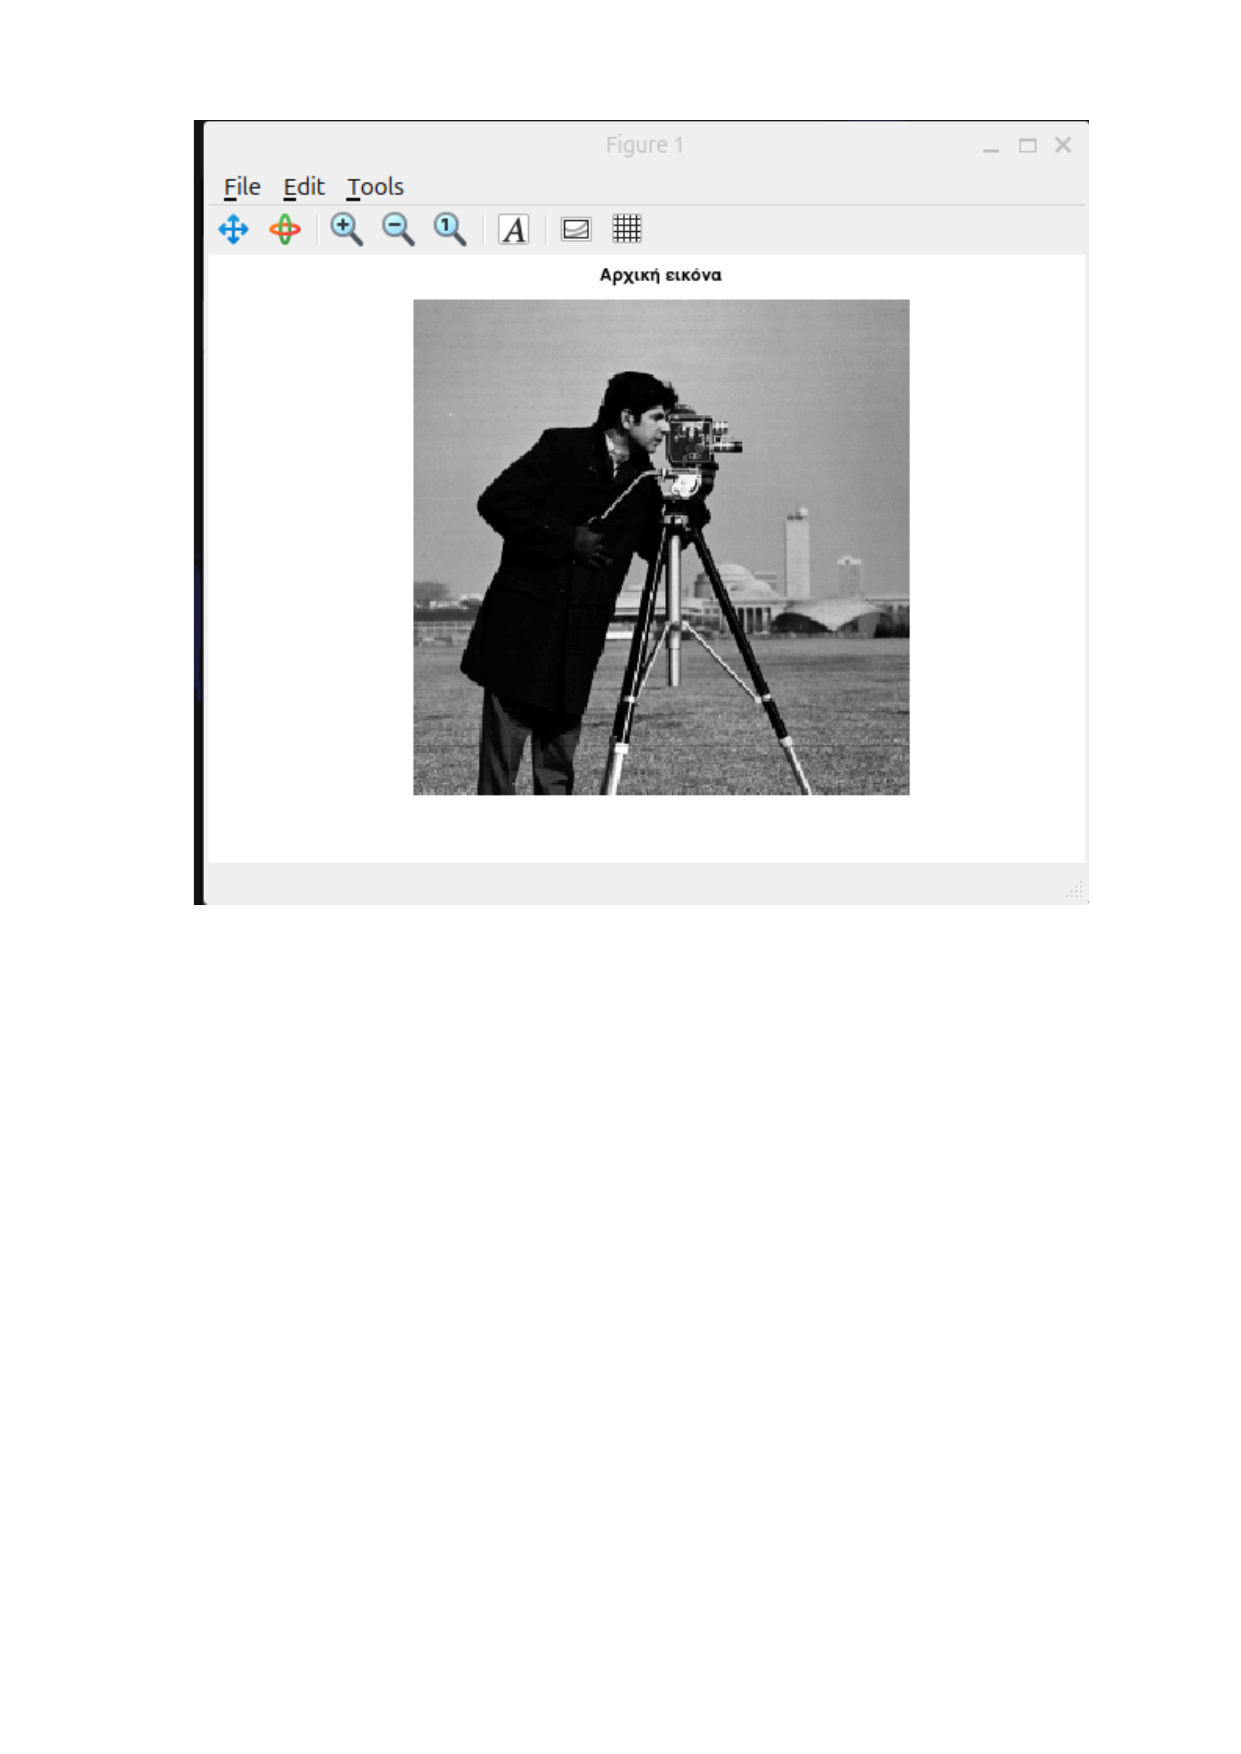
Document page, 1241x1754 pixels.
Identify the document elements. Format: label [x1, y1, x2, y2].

picture [193, 120, 1089, 905]
